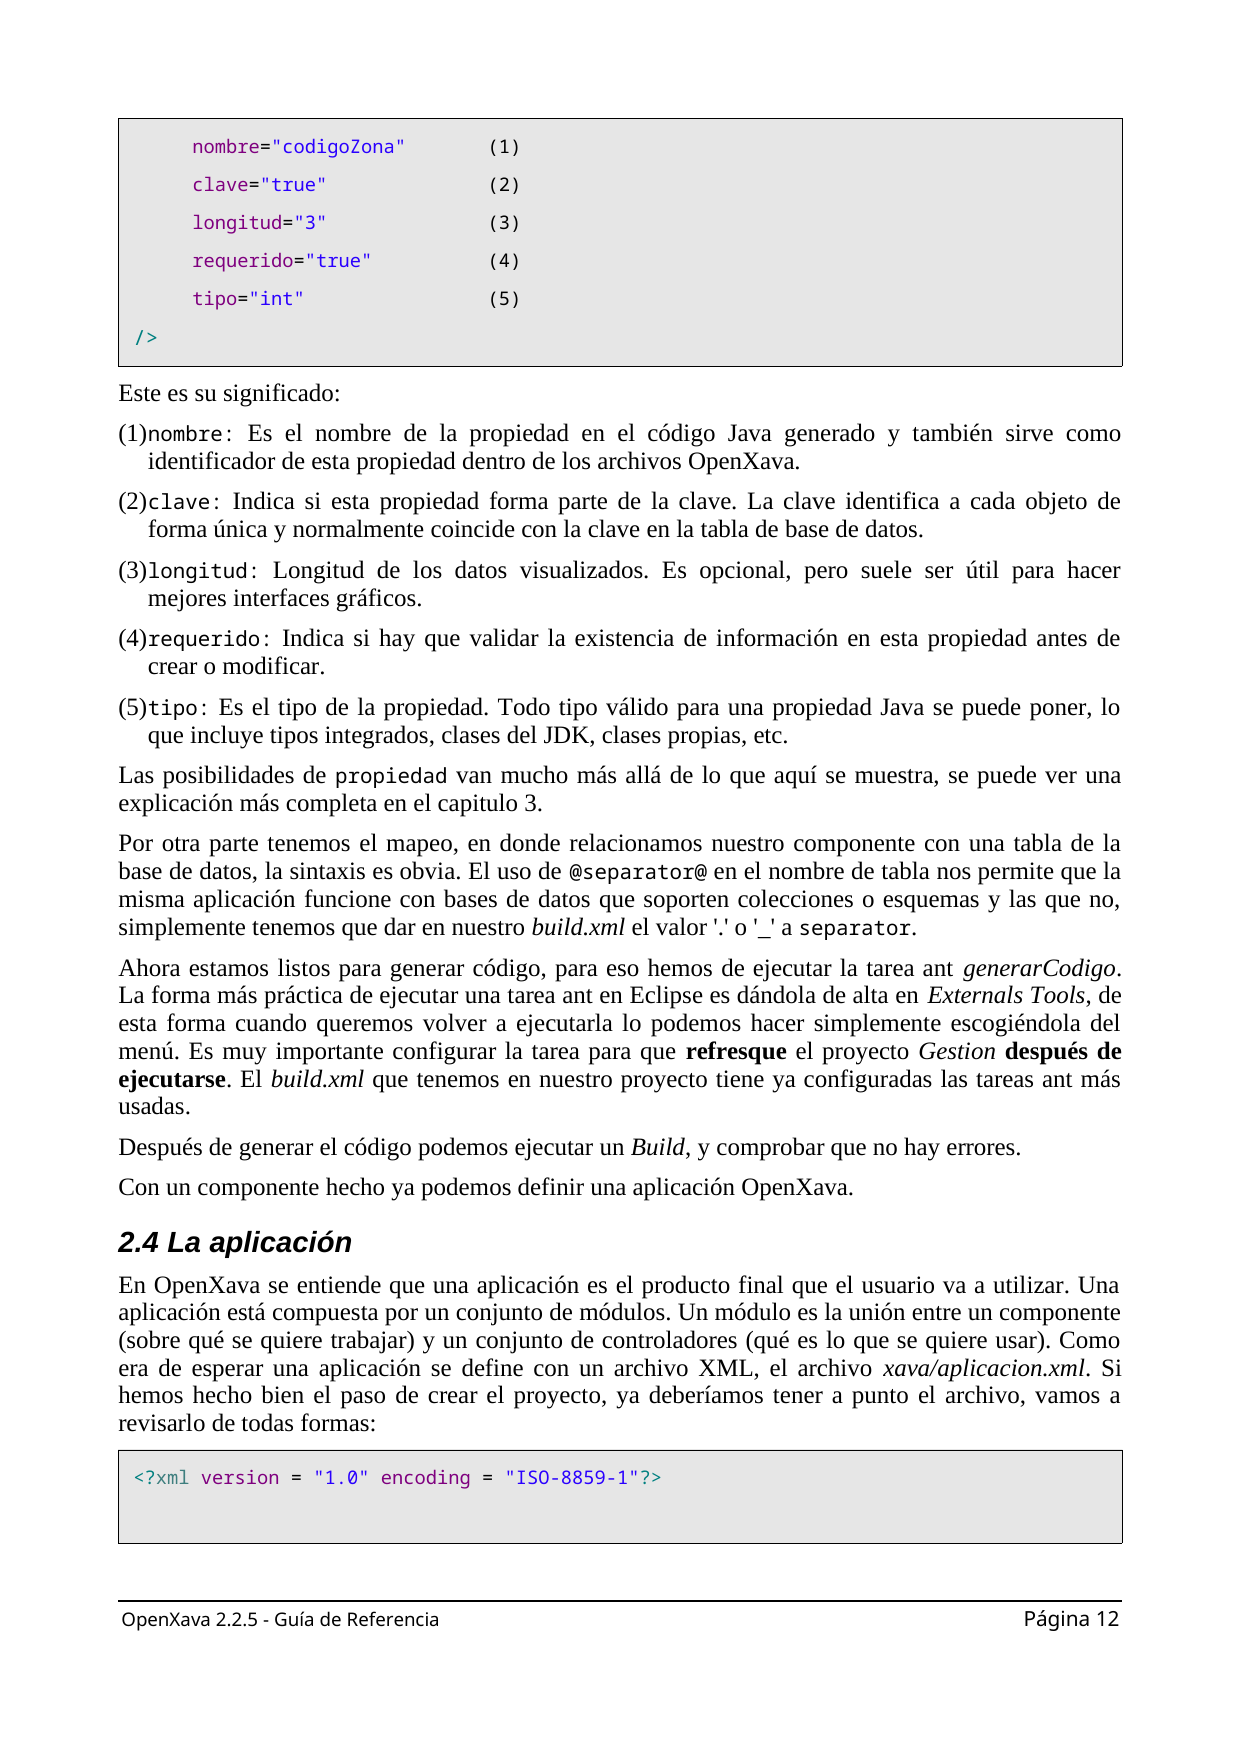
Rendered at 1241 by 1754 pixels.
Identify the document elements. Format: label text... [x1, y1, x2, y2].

list nombre: Es el nombre de la propiedad en el código Java generado y también sirve como identificador de esta propiedad dentro de los archivos OpenXava. [118, 419, 1122, 475]
list longitud: Longitud de los datos visualizados. Es opcional, pero suele ser útil para hacer mejores interfaces gráficos. [118, 556, 1122, 612]
text <?xml version = "1.0" encoding = "ISO-8859-1"?> [119, 1451, 1122, 1488]
list requerido: Indica si hay que validar la existencia de información en esta propiedad antes de crear o modificar. [118, 624, 1122, 680]
text En OpenXava se entiende que una aplicación es el producto final que el usuario va a utilizar. Una aplicación está compuesta por un conjunto de módulos. Un módulo es la unión entre un componente (sobre qué se quiere trabajar) y un conjunto de controladores (qué es lo que se quiere usar). Como era de esperar una aplicación se define con un archivo XML, el archivo xava/aplicacion.xml. Si hemos hecho bien el paso de crear el proyecto, ya deberíamos tener a punto el archivo, vamos a revisarlo de todas formas: [118, 1271, 1122, 1437]
text nombre="codigoZona" (1) [119, 119, 1122, 156]
text Con un componente hecho ya podemos definir una aplicación OpenXava. [118, 1173, 1122, 1201]
text longitud="3" (3) [119, 194, 1122, 232]
text Después de generar el código podemos ejecutar un Build, y comprobar que no hay errores. [118, 1133, 1122, 1160]
list clave: Indica si esta propiedad forma parte de la clave. La clave identifica a cada objeto de forma única y normalmente coincide con la clave en la tabla de base de datos. [118, 487, 1122, 543]
text tipo="int" (5) [119, 270, 1122, 308]
text Este es su significado: [118, 379, 1122, 406]
text Por otra parte tenemos el mapeo, en donde relacionamos nuestro componente con una tabla de la base de datos, la sintaxis es obvia. El uso de @separator@ en el nombre de tabla nos permite que la misma aplicación funcione con bases de datos que soporten colecciones o esquemas y las que no, simplemente tenemos que dar en nuestro build.xml el valor '.' o '_' a separator. [118, 829, 1122, 941]
text requerido="true" (4) [119, 232, 1122, 270]
list tipo: Es el tipo de la propiedad. Todo tipo válido para una propiedad Java se puede poner, lo que incluye tipos integrados, clases del JDK, clases propias, etc. [118, 693, 1122, 749]
text /> [119, 308, 1122, 366]
text clave="true" (2) [119, 156, 1122, 194]
text Ahora estamos listos para generar código, para eso hemos de ejecutar la tarea ant generarCodigo. La forma más práctica de ejecutar una tarea ant en Eclipse es dándola de alta en Externals Tools, de esta forma cuando queremos volver a ejecutarla lo podemos hacer simplemente escogiéndola del menú. Es muy importante configurar la tarea para que refresque el proyecto Gestion después de ejecutarse. El build.xml que tenemos en nuestro proyecto tiene ya configuradas las tareas ant más usadas. [118, 954, 1122, 1120]
text Las posibilidades de propiedad van mucho más allá de lo que aquí se muestra, se puede ver una explicación más completa en el capitulo 3. [118, 761, 1122, 817]
subtitle La aplicación [118, 1226, 1122, 1258]
